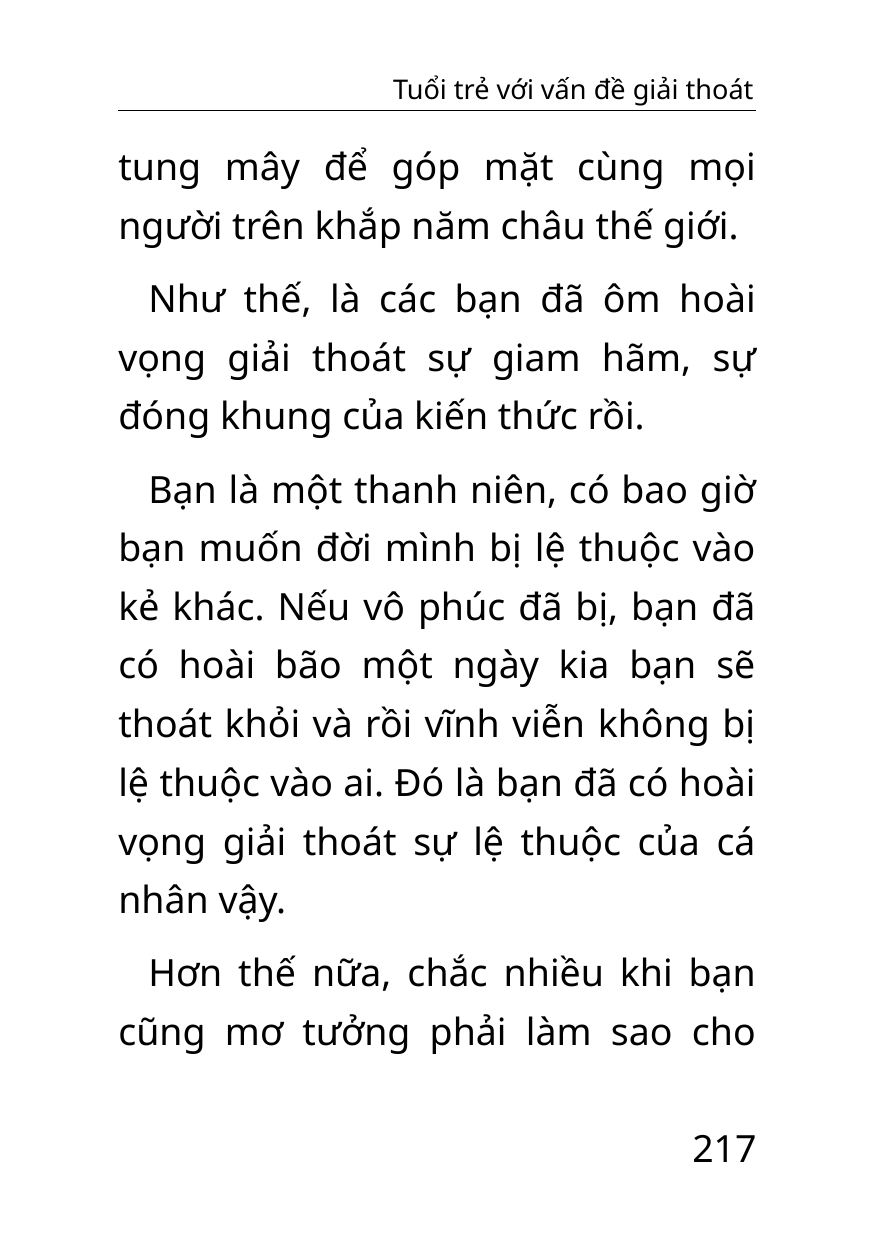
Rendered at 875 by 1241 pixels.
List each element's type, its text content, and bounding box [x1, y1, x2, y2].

text Như thế, là các bạn đã ôm hoài vọng giải thoát sự giam hãm, sự đóng khung của kiến thức rồi. [118, 272, 756, 441]
text Hơn thế nữa, chắc nhiều khi bạn cũng mơ tưởng phải làm sao cho [118, 947, 756, 1056]
text tung mây để góp mặt cùng mọi người trên khắp năm châu thế giới. [118, 141, 756, 250]
text Bạn là một thanh niên, có bao giờ bạn muốn đời mình bị lệ thuộc vào kẻ khác. Nếu vô phúc đã bị, bạn đã có hoài bão một ngày kia bạn sẽ thoát khỏi và rồi vĩnh viễn không bị lệ thuộc vào ai. Ðó là bạn đã có hoài vọng giải thoát sự lệ thuộc của cá nhân vậy. [118, 463, 756, 924]
